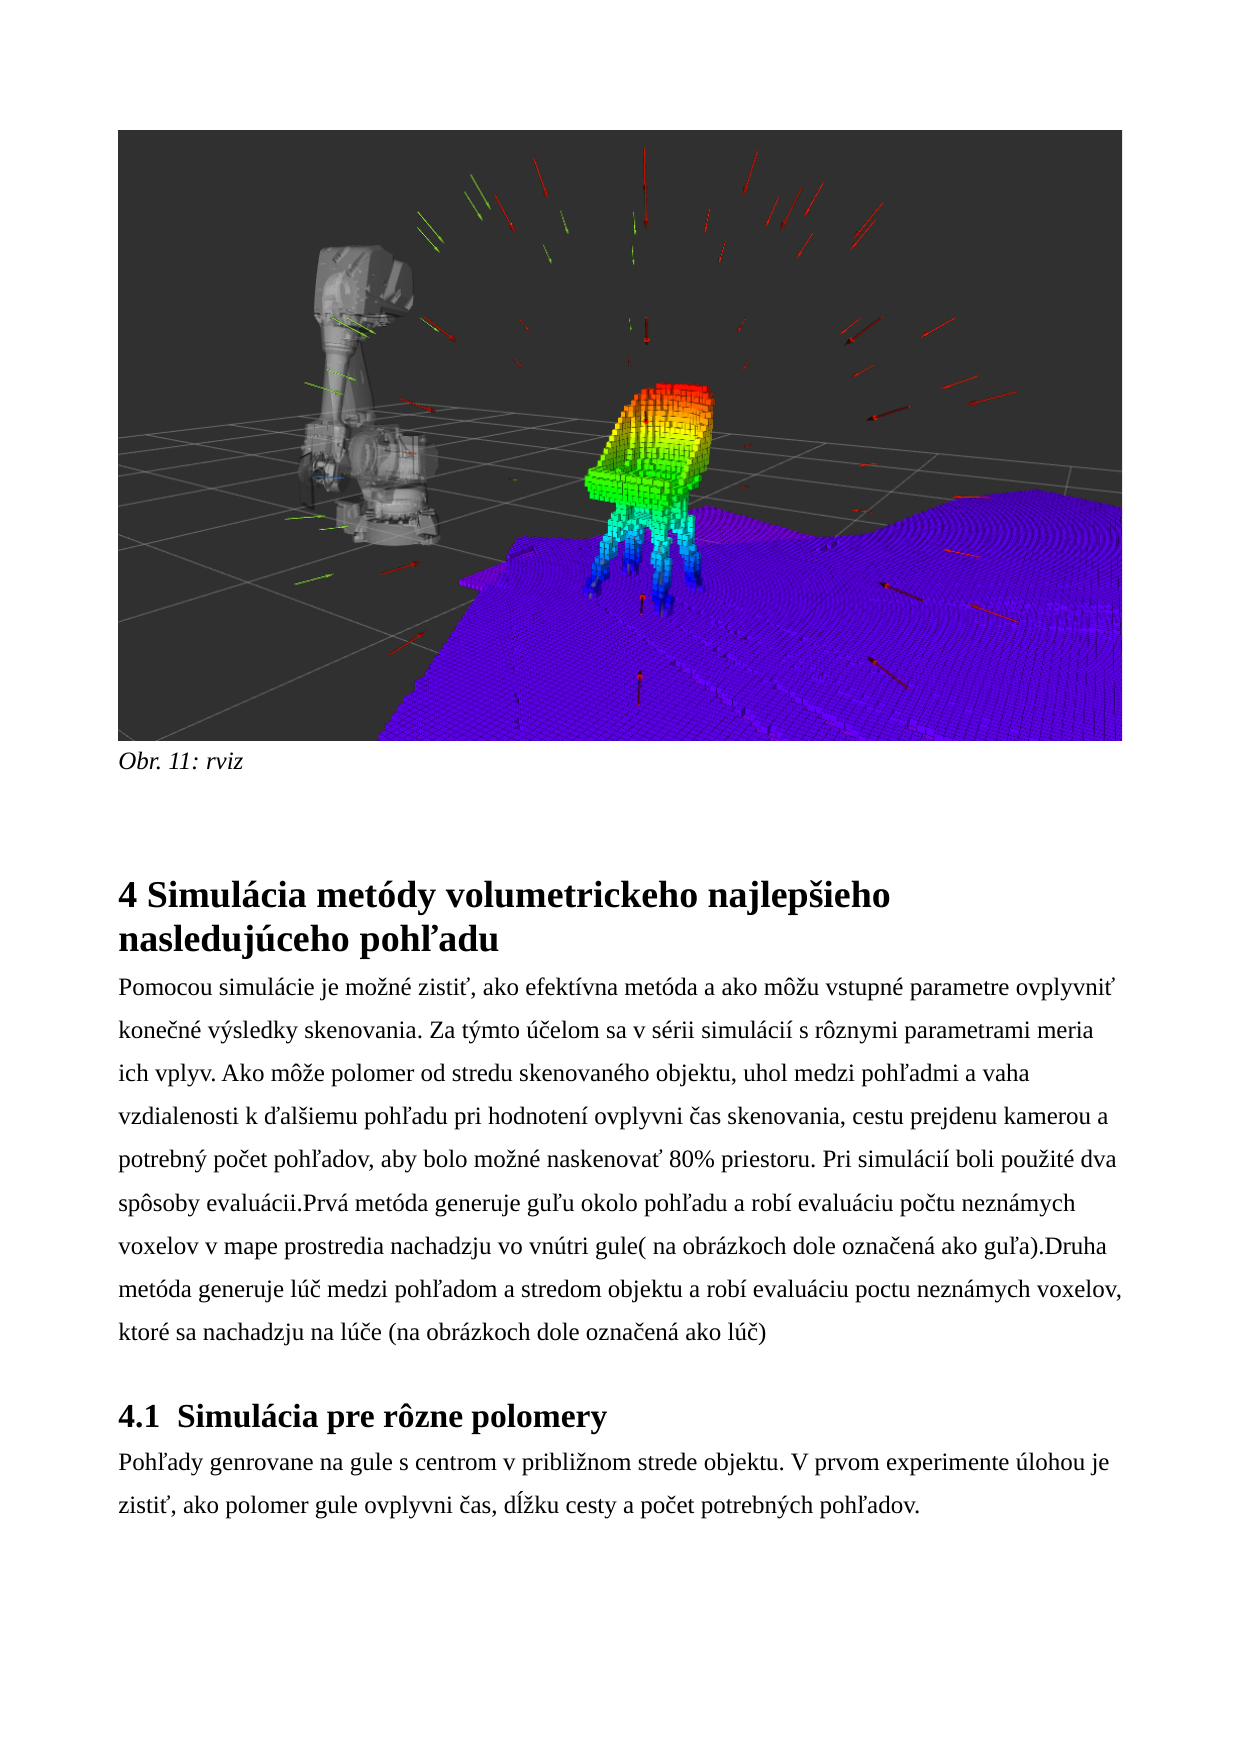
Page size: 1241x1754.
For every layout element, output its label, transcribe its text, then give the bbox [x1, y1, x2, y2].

text Pomocou simulácie je možné zistiť, ako efektívna metóda a ako môžu vstupné parametre ovplyvniť konečné výsledky skenovania. Za týmto účelom sa v sérii simulácií s rôznymi parametrami meria ich vplyv. Ako môže polomer od stredu skenovaného objektu, uhol medzi pohľadmi a vaha vzdialenosti k ďalšiemu pohľadu pri hodnotení ovplyvni čas skenovania, cestu prejdenu kamerou a potrebný počet pohľadov, aby bolo možné naskenovať 80% priestoru. Pri simulácií boli použité dva spôsoby evaluácii.Prvá metóda generuje guľu okolo pohľadu a robí evaluáciu počtu neznámych voxelov v mape prostredia nachadzju vo vnútri gule( na obrázkoch dole označená ako guľa).Druha metóda generuje lúč medzi pohľadom a stredom objektu a robí evaluáciu poctu neznámych voxelov, ktoré sa nachadzju na lúče (na obrázkoch dole označená ako lúč) [118, 972, 1122, 1346]
picture [118, 130, 1123, 741]
subtitle 4.1 Simulácia pre rôzne polomery [118, 1396, 1122, 1434]
subtitle 4 Simulácia metódy volumetrickeho najlepšieho nasledujúceho pohľadu [118, 872, 1122, 959]
text Obr. 11: rviz [118, 741, 1122, 775]
text Pohľady genrovane na gule s centrom v približnom strede objektu. V prvom experimente úlohou je zistiť, ako polomer gule ovplyvni čas, dĺžku cesty a počet potrebných pohľadov. [118, 1447, 1122, 1519]
